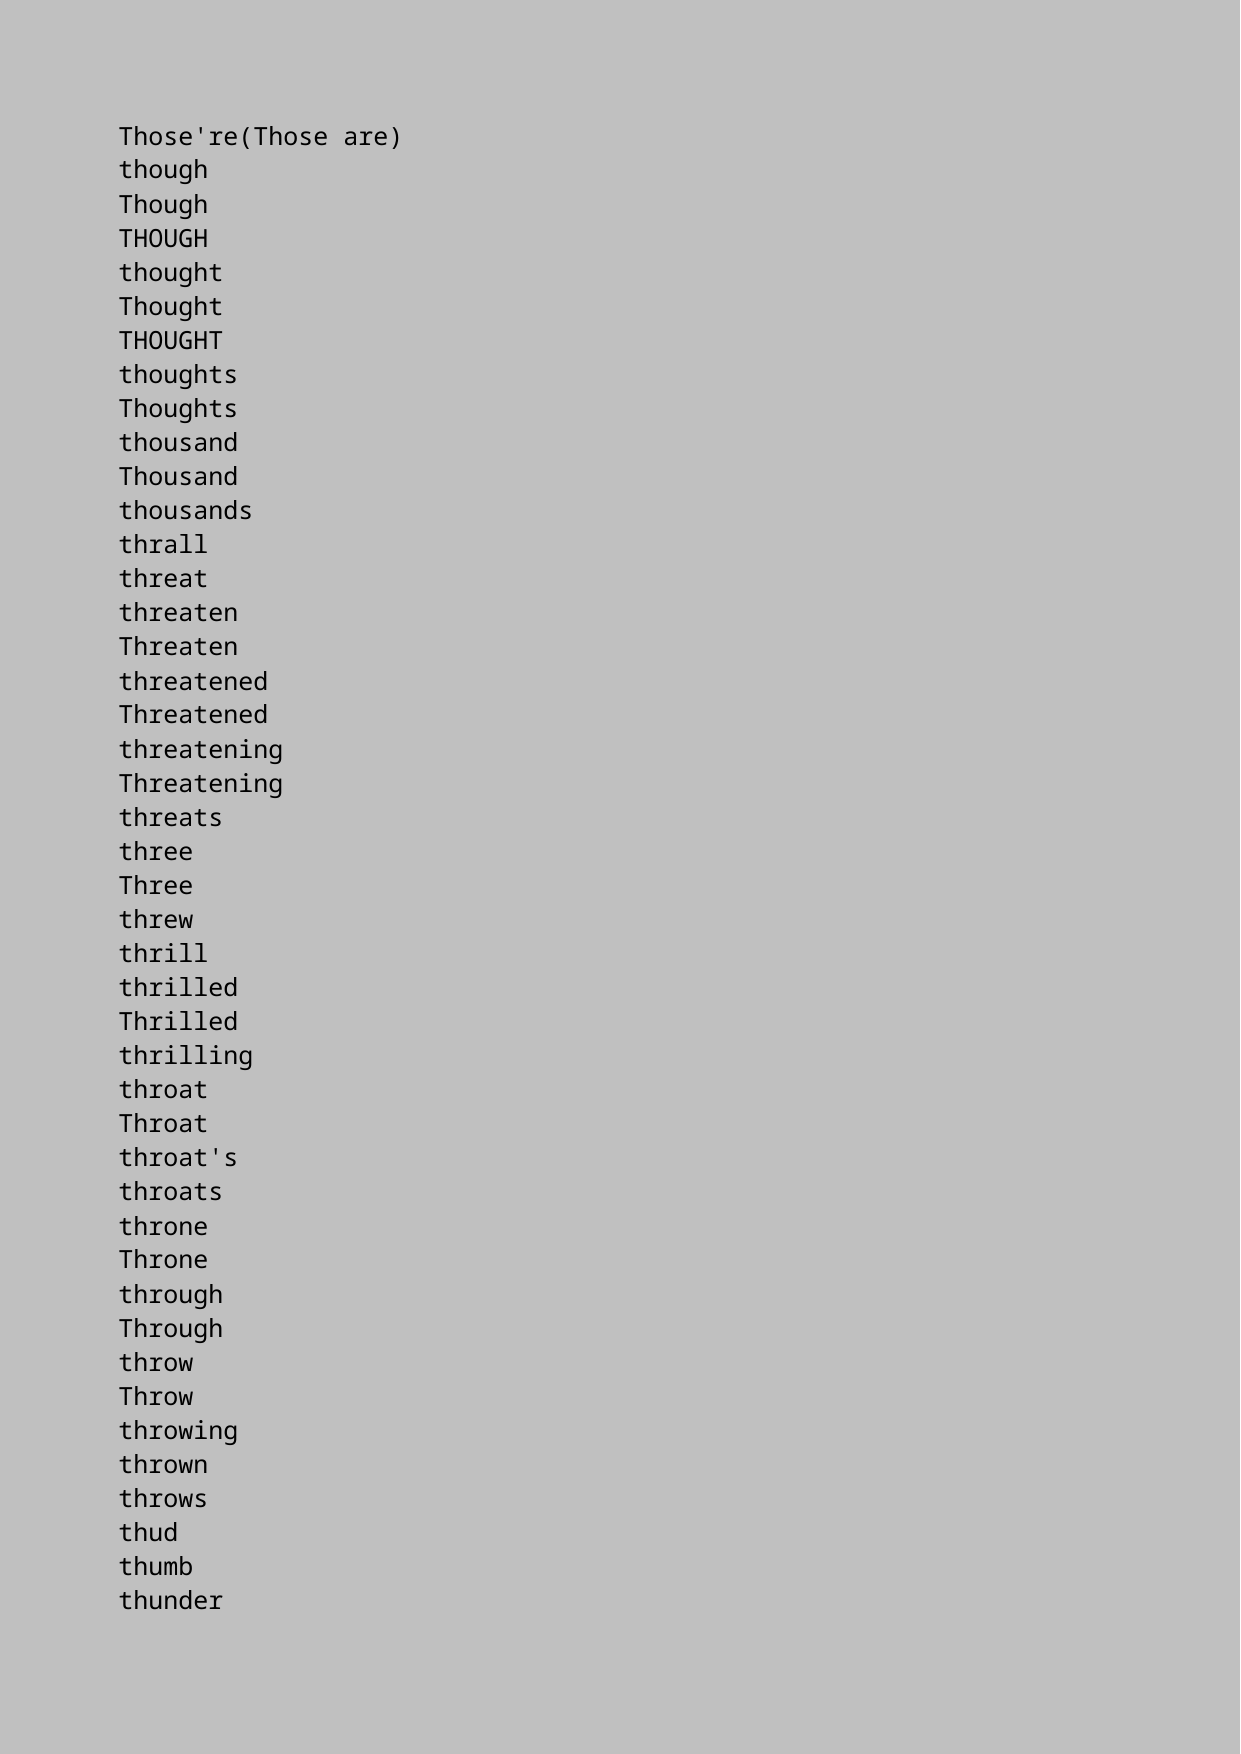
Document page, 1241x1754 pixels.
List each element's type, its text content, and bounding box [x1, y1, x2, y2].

text Threaten [118, 629, 1122, 663]
text threw [118, 902, 1122, 936]
text Thoughts [118, 391, 1122, 425]
text thoughts [118, 357, 1122, 391]
text Though [118, 186, 1122, 220]
text throws [118, 1481, 1122, 1515]
text Threatened [118, 697, 1122, 731]
text thrall [118, 527, 1122, 561]
text Throat [118, 1106, 1122, 1140]
text threats [118, 799, 1122, 833]
text thought [118, 254, 1122, 288]
text Throne [118, 1242, 1122, 1276]
text thunder [118, 1583, 1122, 1617]
text Thrilled [118, 1004, 1122, 1038]
text throats [118, 1174, 1122, 1208]
text throwing [118, 1412, 1122, 1447]
text Through [118, 1310, 1122, 1344]
text threatened [118, 663, 1122, 697]
text Thought [118, 288, 1122, 322]
text Throw [118, 1378, 1122, 1412]
text throat [118, 1072, 1122, 1106]
text thrilled [118, 970, 1122, 1004]
text thrilling [118, 1038, 1122, 1072]
text thousand [118, 425, 1122, 459]
text throw [118, 1344, 1122, 1378]
text thousands [118, 493, 1122, 527]
text thrill [118, 936, 1122, 970]
text threat [118, 561, 1122, 595]
text threatening [118, 731, 1122, 765]
text threaten [118, 595, 1122, 629]
text Threatening [118, 765, 1122, 799]
text thumb [118, 1549, 1122, 1583]
text THOUGHT [118, 322, 1122, 357]
text thrown [118, 1447, 1122, 1481]
text throat's [118, 1140, 1122, 1174]
text three [118, 833, 1122, 867]
text through [118, 1276, 1122, 1310]
text Three [118, 867, 1122, 902]
text throne [118, 1208, 1122, 1242]
text though [118, 152, 1122, 186]
text Thousand [118, 459, 1122, 493]
text Those're(Those are) [118, 118, 1122, 152]
text THOUGH [118, 220, 1122, 254]
text thud [118, 1515, 1122, 1549]
